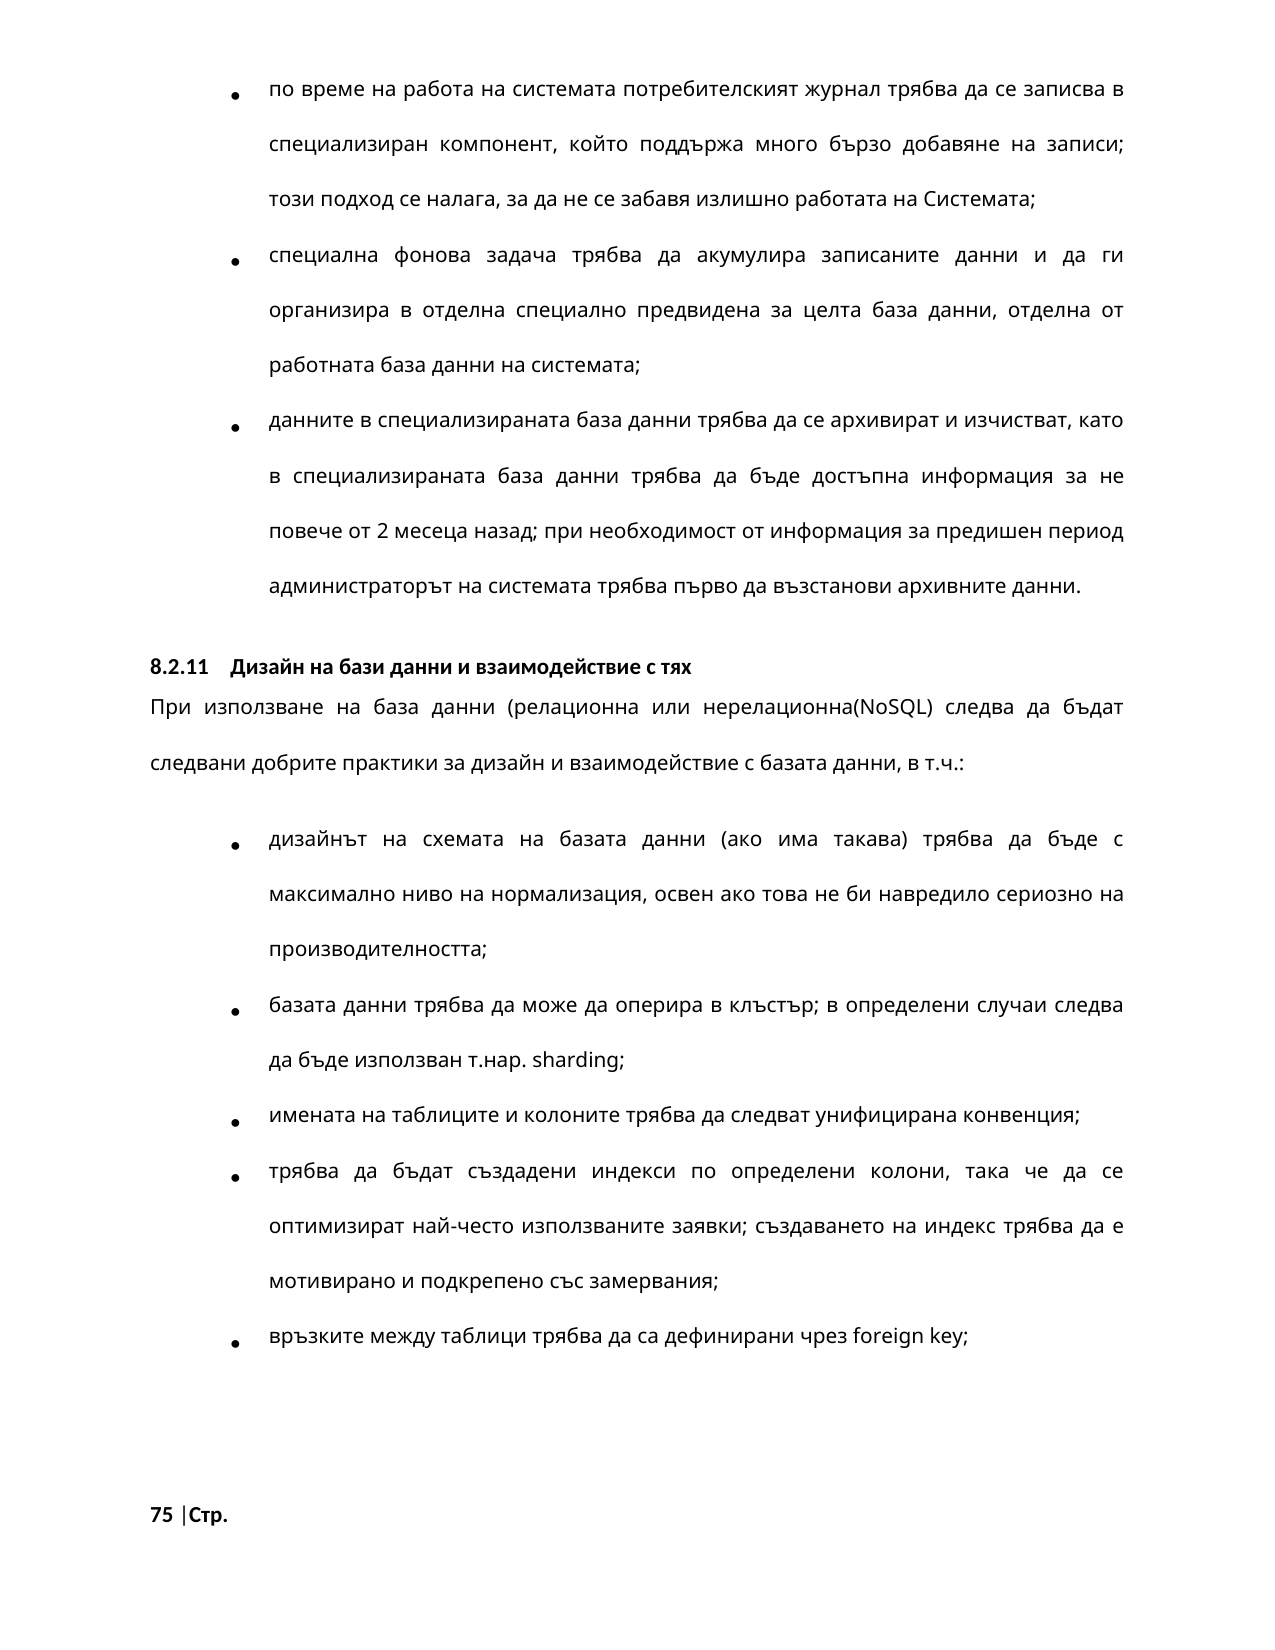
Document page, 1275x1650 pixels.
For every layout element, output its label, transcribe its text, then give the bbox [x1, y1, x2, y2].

list базата данни трябва да може да оперира в клъстър; в определени случаи следва да бъде използван т.нар. sharding; [231, 990, 1125, 1082]
list данните в специализираната база данни трябва да се архивират и изчистват, като в специализираната база данни трябва да бъде достъпна информация за не повече от 2 месеца назад; при необходимост от информация за предишен период администраторът на системата трябва първо да възстанови архивните данни. [231, 406, 1125, 608]
list връзките между таблици трябва да са дефинирани чрез foreign key; [231, 1322, 1125, 1358]
list трябва да бъдат създадени индекси по определени колони, така че да се оптимизират най-често използваните заявки; създаването на индекс трябва да е мотивирано и подкрепено със замервания; [231, 1156, 1125, 1303]
list по време на работа на системата потребителският журнал трябва да се записва в специализиран компонент, който поддържа много бързо добавяне на записи; този подход се налага, за да не се забавя излишно работата на Системата; [231, 74, 1125, 221]
subtitle Дизайн на бази данни и взаимодействие с тях [150, 652, 1125, 680]
list специална фонова задача трябва да акумулира записаните данни и да ги организира в отделна специално предвидена за целта база данни, отделна от работната база данни на системата; [231, 240, 1125, 387]
text При използване на база данни (релационна или нерелационна(NoSQL) следва да бъдат следвани добрите практики за дизайн и взаимодействие с базата данни, в т.ч.: [150, 692, 1125, 784]
list дизайнът на схемата на базата данни (ако има такава) трябва да бъде с максимално ниво на нормализация, освен ако това не би навредило сериозно на производителността; [231, 824, 1125, 971]
list имената на таблиците и колоните трябва да следват унифицирана конвенция; [231, 1100, 1125, 1137]
